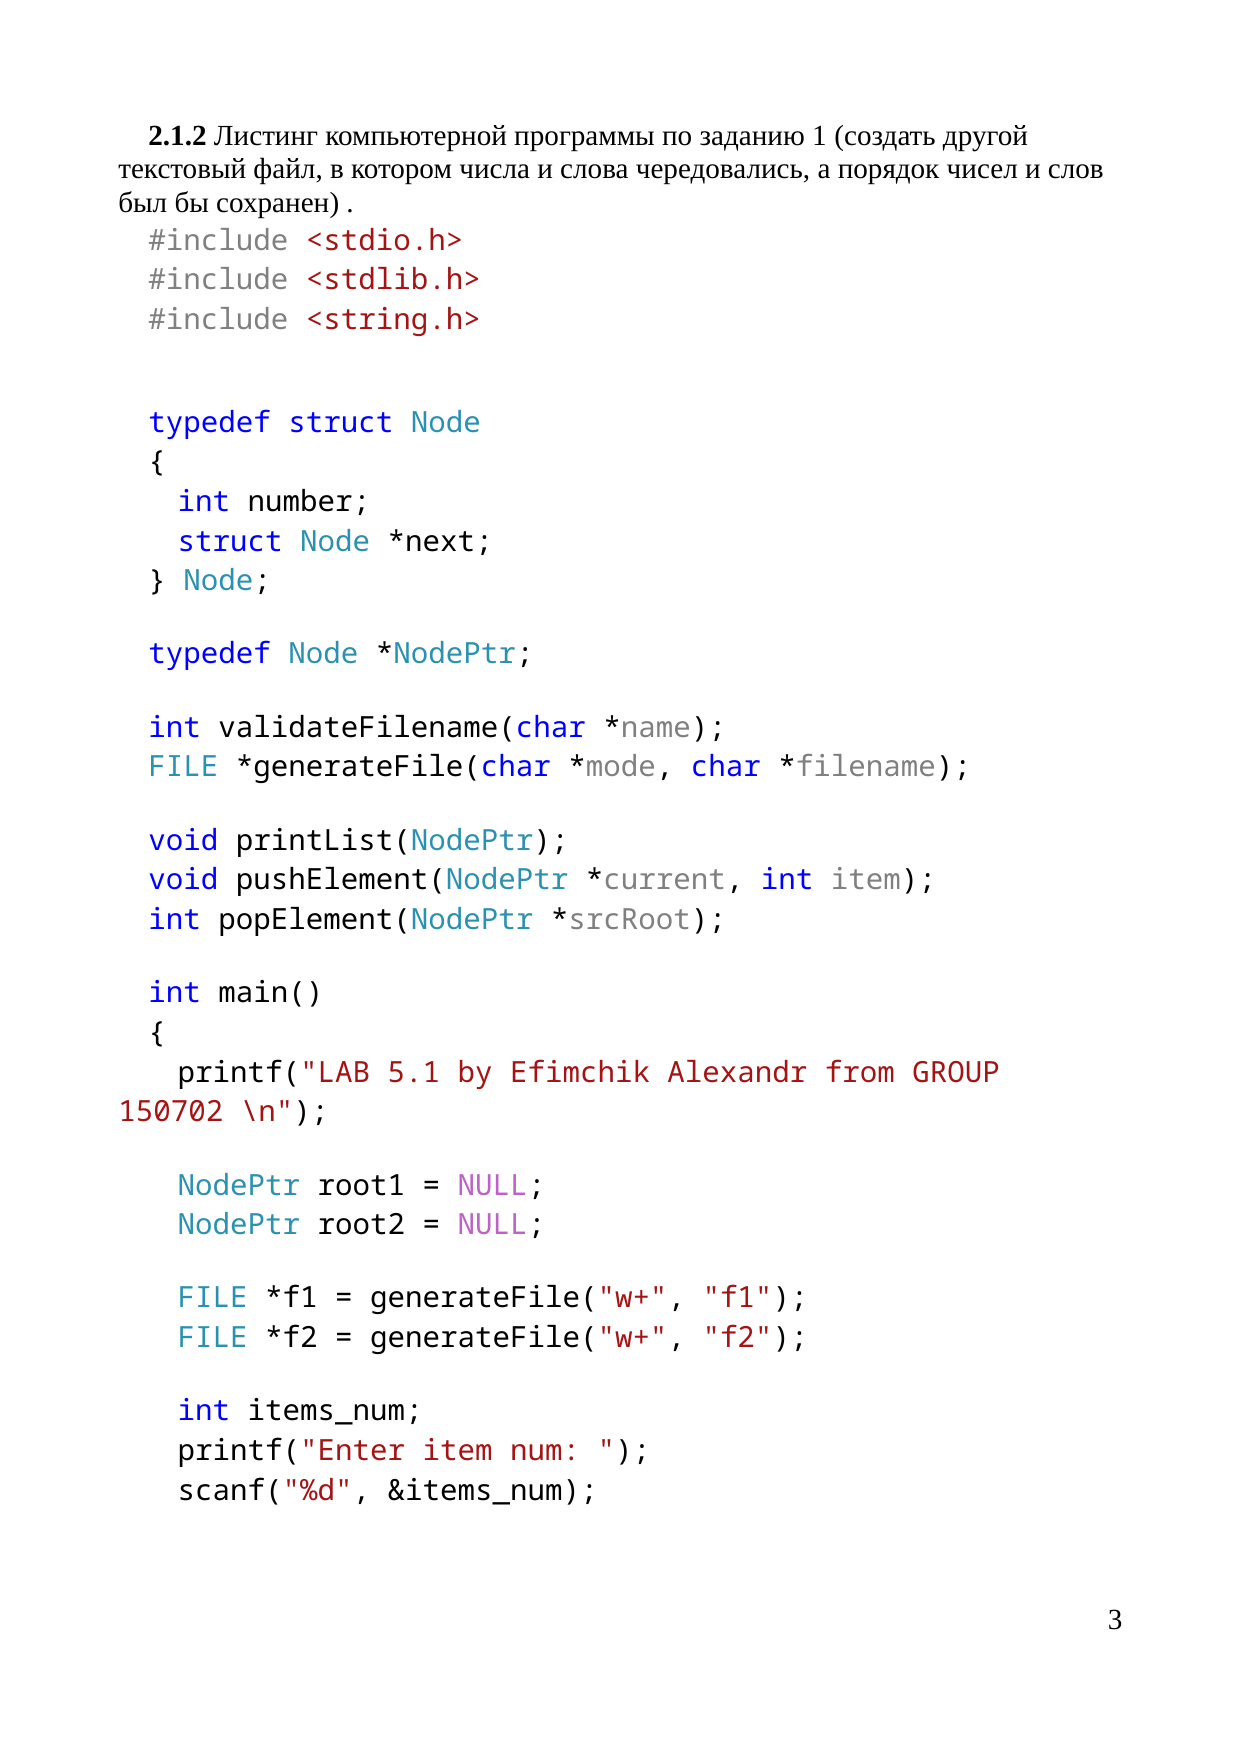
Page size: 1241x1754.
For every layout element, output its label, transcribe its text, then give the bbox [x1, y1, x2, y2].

text #include <stdlib.h> [118, 258, 1122, 298]
text int popElement(NodePtr *srcRoot); [118, 898, 1122, 938]
text printf("LAB 5.1 by Efimchik Alexandr from GROUP 150702 \n"); [118, 1051, 1122, 1130]
text scanf("%d", &items_num); [118, 1469, 1122, 1509]
text FILE *f2 = generateFile("w+", "f2"); [118, 1316, 1122, 1356]
text 2.1.2 Листинг компьютерной программы по заданию 1 (создать другой текстовый файл, в котором числа и слова чередовались, а порядок чисел и слов был бы сохранен) . [118, 118, 1122, 219]
text int main() [118, 972, 1122, 1011]
text #include <string.h> [118, 298, 1122, 338]
text { [118, 441, 1122, 480]
text typedef struct Node [118, 401, 1122, 441]
text NodePtr root2 = NULL; [118, 1203, 1122, 1243]
text void printList(NodePtr); [118, 819, 1122, 859]
text #include <stdio.h> [118, 219, 1122, 258]
text int items_num; [118, 1390, 1122, 1429]
text printf("Enter item num: "); [118, 1429, 1122, 1469]
text struct Node *next; [118, 520, 1122, 559]
text FILE *generateFile(char *mode, char *filename); [118, 746, 1122, 785]
text } Node; [118, 559, 1122, 599]
text void pushElement(NodePtr *current, int item); [118, 859, 1122, 898]
text typedef Node *NodePtr; [118, 633, 1122, 672]
text int validateFilename(char *name); [118, 706, 1122, 746]
text NodePtr root1 = NULL; [118, 1164, 1122, 1203]
text { [118, 1011, 1122, 1051]
text int number; [118, 480, 1122, 520]
text FILE *f1 = generateFile("w+", "f1"); [118, 1277, 1122, 1316]
